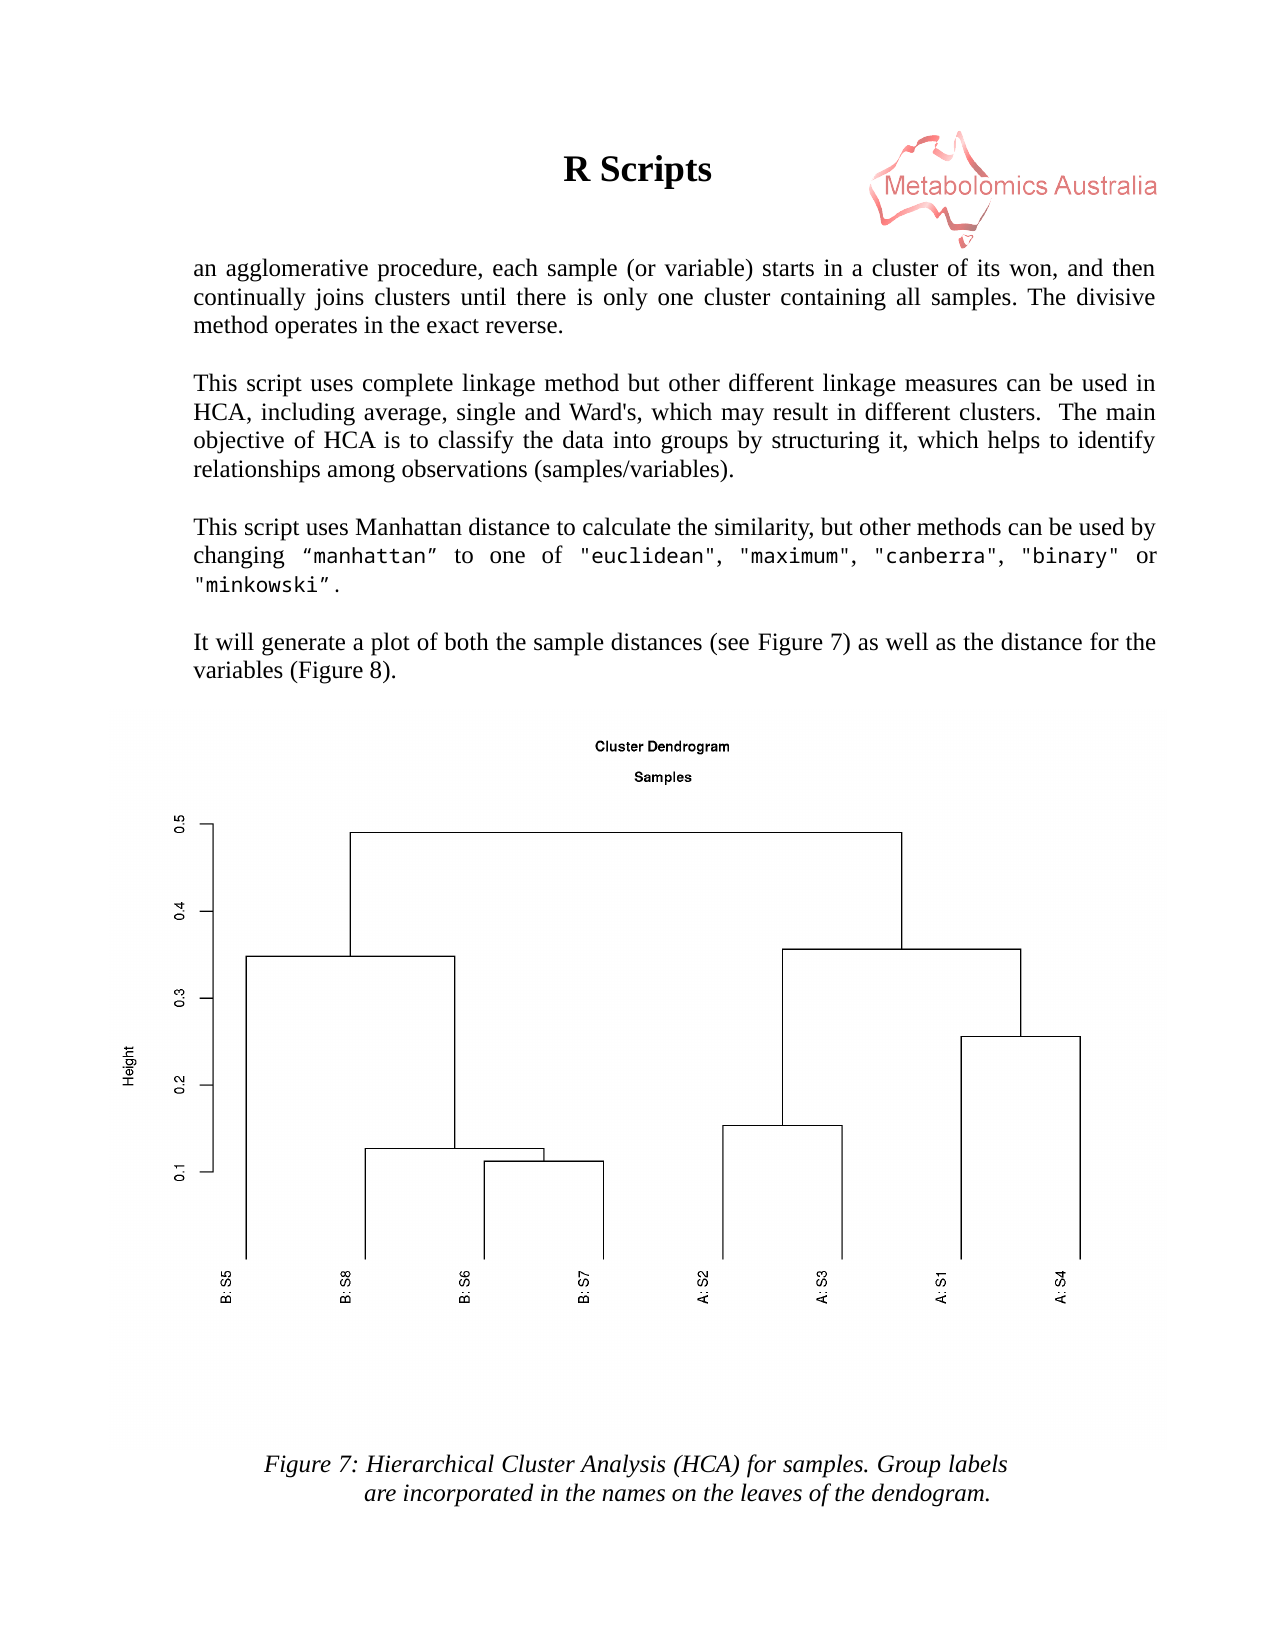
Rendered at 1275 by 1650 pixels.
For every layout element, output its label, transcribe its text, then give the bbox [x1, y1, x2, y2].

picture [108, 709, 1167, 1450]
text This script uses complete linkage method but other different linkage measures can be used in HCA, including average, single and Ward's, which may result in different clusters. The main objective of HCA is to classify the data into groups by structuring it, which helps to identify relationships among observations (samples/variables). [193, 368, 1157, 483]
text This script uses Manhattan distance to calculate the similarity, but other methods can be used by changing “manhattan” to one of "euclidean", "maximum", "canberra", "binary" or "minkowski”. [193, 512, 1157, 598]
text Figure 7: Hierarchical Cluster Analysis (HCA) for samples. Group labels are incorporated in the names on the leaves of the dendogram. [264, 1450, 1011, 1507]
text It will generate a plot of both the sample distances (see Figure 7) as well as the distance for the variables (Figure 8). [193, 627, 1157, 684]
text an agglomerative procedure, each sample (or variable) starts in a cluster of its won, and then continually joins clusters until there is only one cluster containing all samples. The divisive method operates in the exact reverse. [193, 253, 1157, 339]
